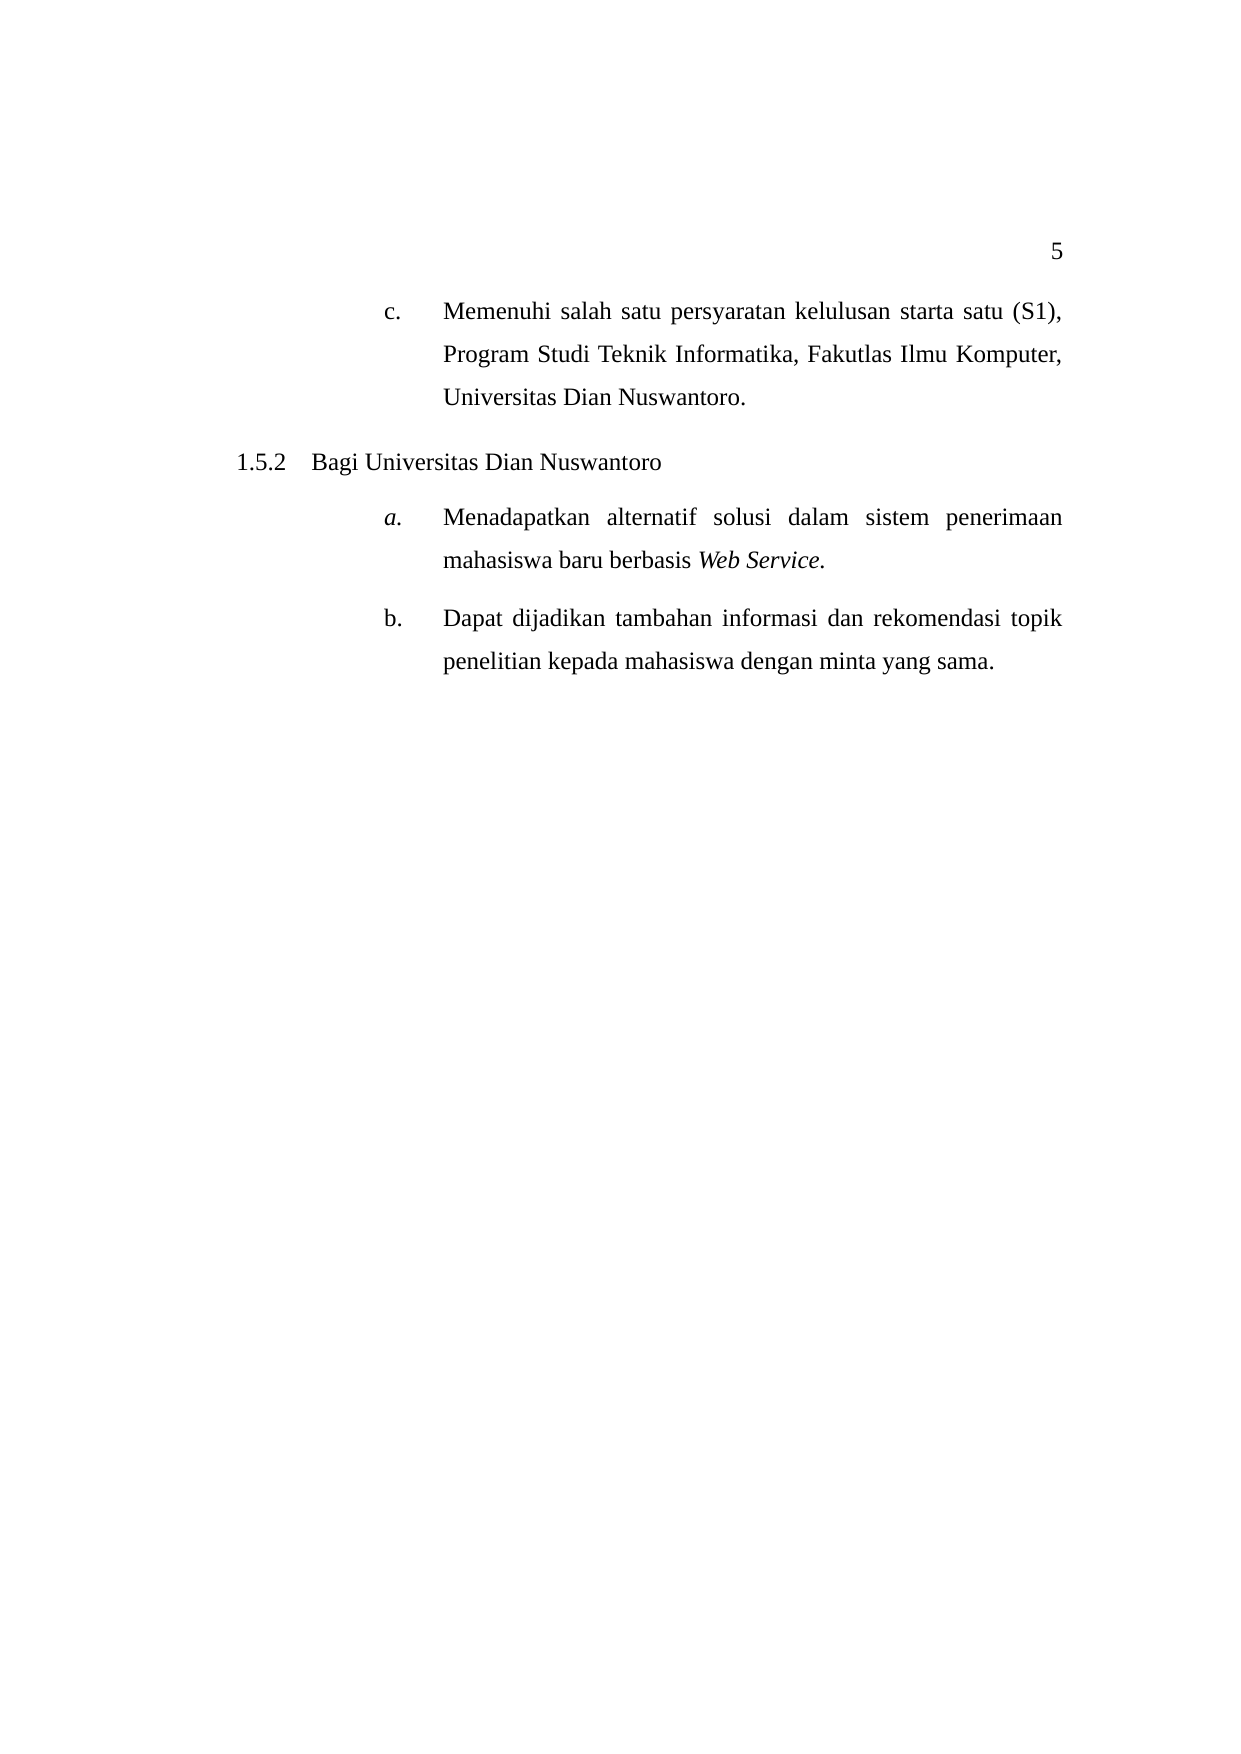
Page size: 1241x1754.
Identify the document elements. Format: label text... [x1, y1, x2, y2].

subtitle Memenuhi salah satu persyaratan kelulusan starta satu (S1), Program Studi Teknik Informatika, Fakutlas Ilmu Komputer, Universitas Dian Nuswantoro. [384, 296, 1063, 411]
subtitle Menadapatkan alternatif solusi dalam sistem penerimaan mahasiswa baru berbasis Web Service. [384, 502, 1063, 574]
subtitle Bagi Universitas Dian Nuswantoro [236, 447, 1063, 475]
subtitle Dapat dijadikan tambahan informasi dan rekomendasi topik penelitian kepada mahasiswa dengan minta yang sama. [384, 603, 1063, 674]
